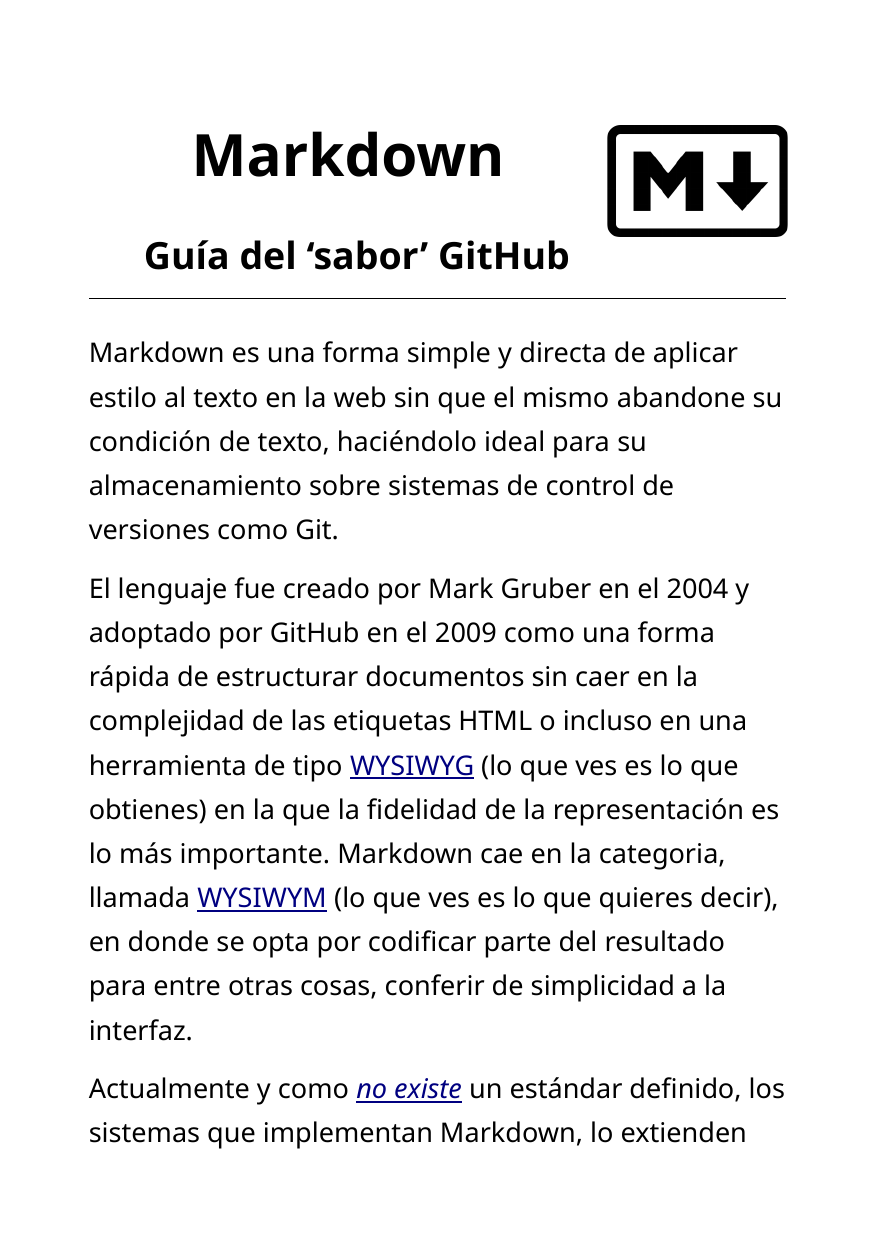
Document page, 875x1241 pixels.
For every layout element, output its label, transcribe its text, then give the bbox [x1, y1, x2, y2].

subtitle Guía del ‘sabor’ GitHub [88, 212, 786, 298]
text Markdown es una forma simple y directa de aplicar estilo al texto en la web sin que el mismo abandone su condición de texto, haciéndolo ideal para su almacenamiento sobre sistemas de control de versiones como Git. [88, 334, 786, 547]
text Actualmente y como no existe un estándar definido, los sistemas que implementan Markdown, lo extienden [88, 1070, 786, 1151]
title Markdown [88, 113, 786, 193]
text El lenguaje fue creado por Mark Gruber en el 2004 y adoptado por GitHub en el 2009 como una forma rápida de estructurar documentos sin caer en la complejidad de las etiquetas HTML o incluso en una herramienta de tipo WYSIWYG (lo que ves es lo que obtienes) en la que la fidelidad de la representación es lo más importante. Markdown cae en la categoria, llamada WYSIWYM (lo que ves es lo que quieres decir), en donde se opta por codificar parte del resultado para entre otras cosas, conferir de simplicidad a la interfaz. [88, 569, 786, 1048]
picture [607, 125, 788, 237]
